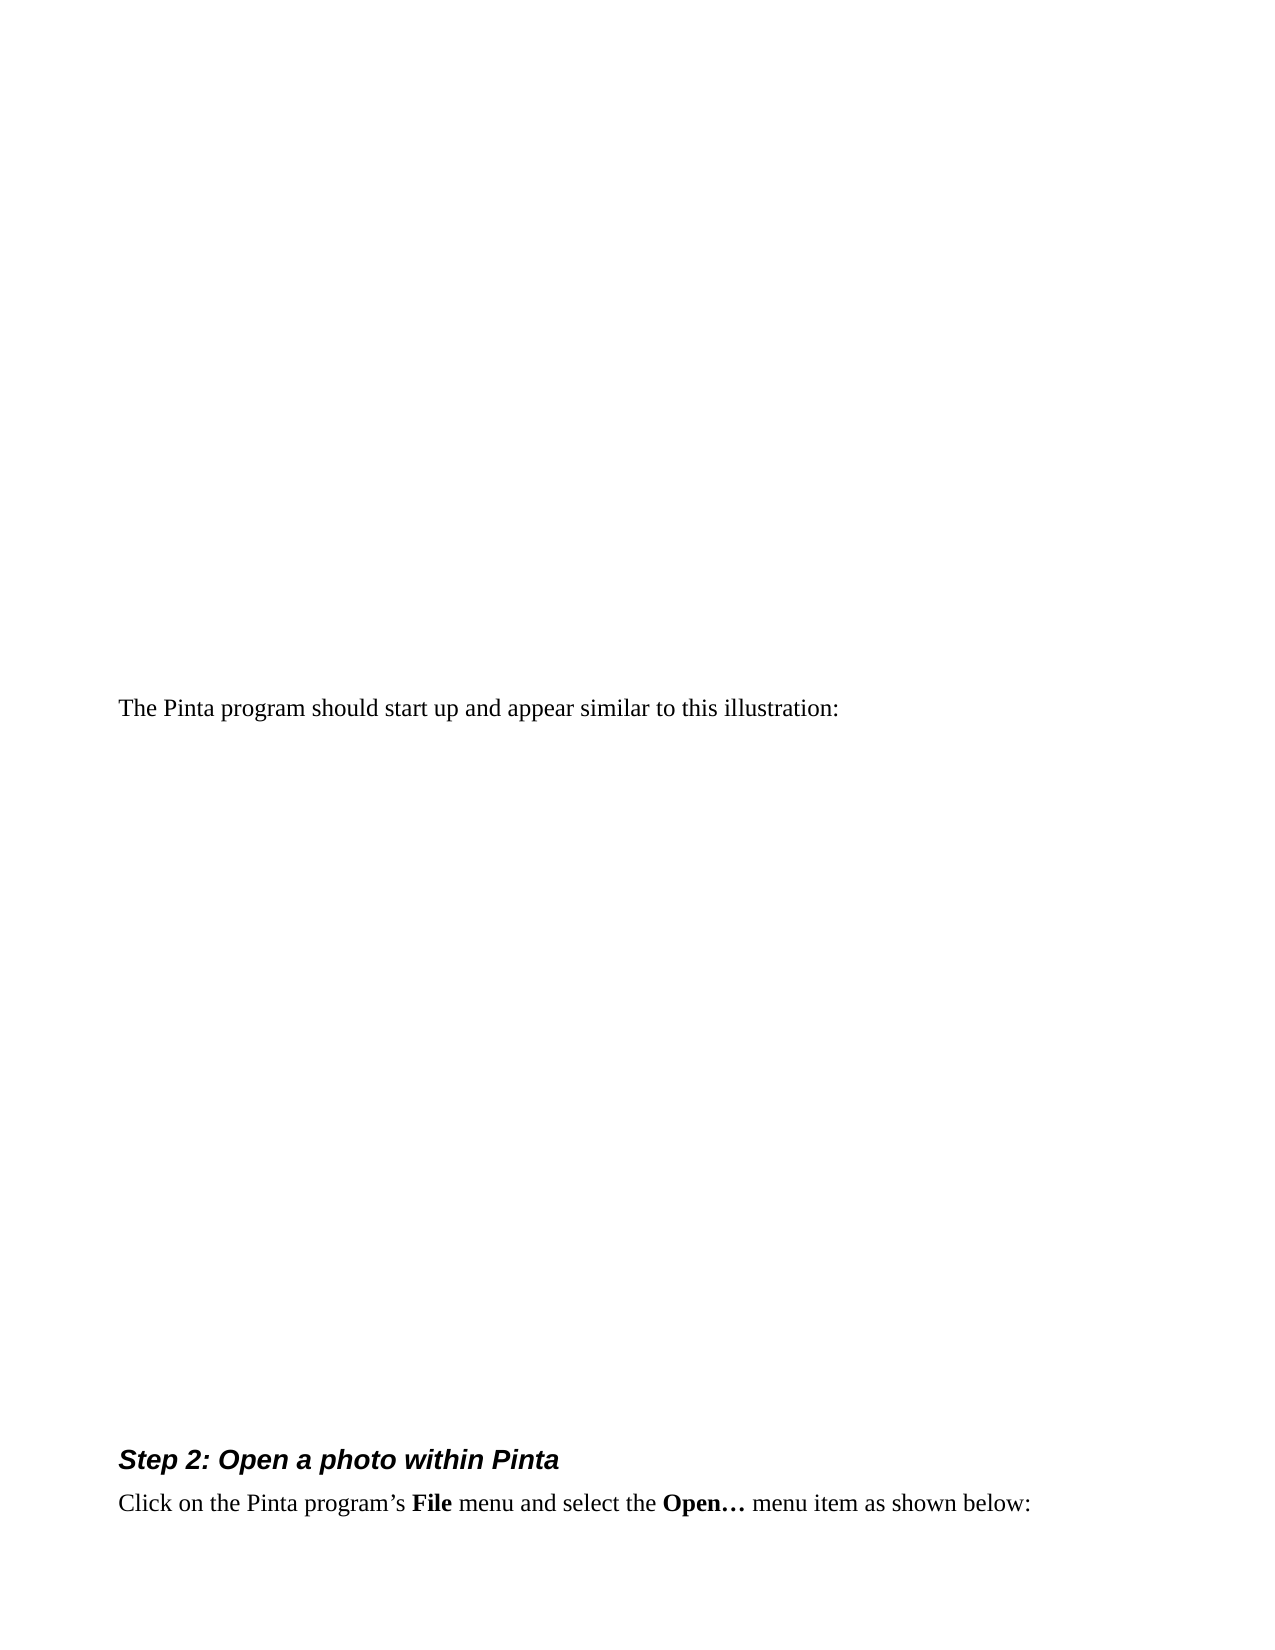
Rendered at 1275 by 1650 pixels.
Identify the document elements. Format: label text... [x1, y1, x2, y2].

subtitle Step 2: Open a photo within Pinta [118, 1443, 1157, 1475]
text The Pinta program should start up and appear similar to this illustration: [118, 693, 1157, 722]
text Click on the Pinta program’s File menu and select the Open… menu item as shown below: [118, 1488, 1157, 1516]
